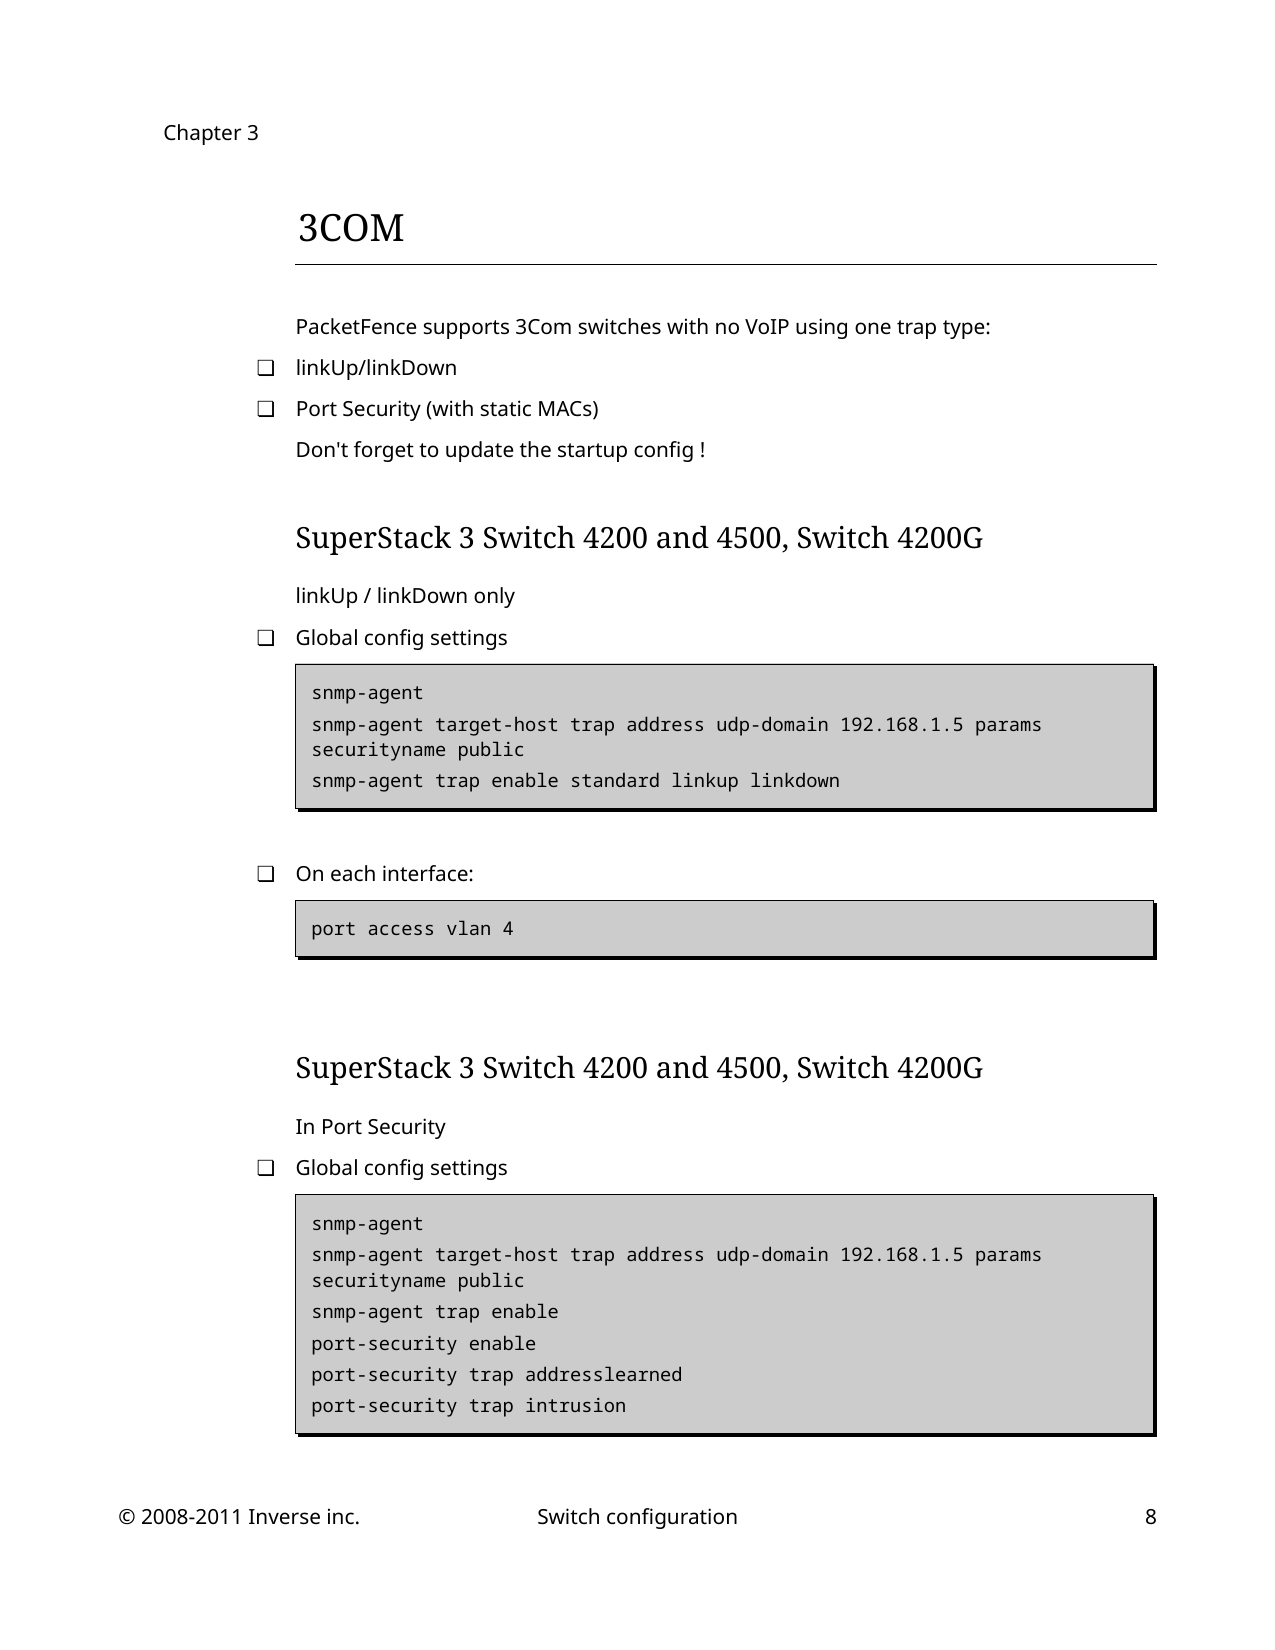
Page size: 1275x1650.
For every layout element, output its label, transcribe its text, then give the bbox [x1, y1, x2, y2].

text snmp-agent trap enable [296, 1283, 1153, 1314]
text Don't forget to update the startup config ! [295, 435, 1157, 464]
text snmp-agent trap enable standard linkup linkdown [296, 752, 1153, 808]
text PacketFence supports 3Com switches with no VoIP using one trap type: [295, 312, 1157, 341]
text snmp-agent [296, 665, 1153, 695]
text linkUp / linkDown only [295, 582, 1157, 610]
text snmp-agent target-host trap address udp-domain 192.168.1.5 params securityname public [296, 1226, 1153, 1283]
text In Port Security [295, 1112, 1157, 1141]
subtitle SuperStack 3 Switch 4200 and 4500, Switch 4200G [295, 517, 1157, 557]
subtitle SuperStack 3 Switch 4200 and 4500, Switch 4200G [295, 1048, 1157, 1087]
subtitle 3COM [295, 201, 1157, 264]
text snmp-agent [296, 1195, 1153, 1226]
list ❏ linkUp/linkDown [256, 353, 1157, 382]
list ❏ Global config settings [256, 1153, 1157, 1182]
text port access vlan 4 [296, 901, 1153, 956]
list ❏ Global config settings [256, 623, 1157, 651]
list ❏ Port Security (with static MACs) [256, 394, 1157, 423]
text port-security trap addresslearned [296, 1346, 1153, 1377]
text port-security trap intrusion [296, 1377, 1153, 1433]
text snmp-agent target-host trap address udp-domain 192.168.1.5 params securityname public [296, 695, 1153, 752]
text port-security enable [296, 1314, 1153, 1346]
list ❏ On each interface: [256, 859, 1157, 887]
